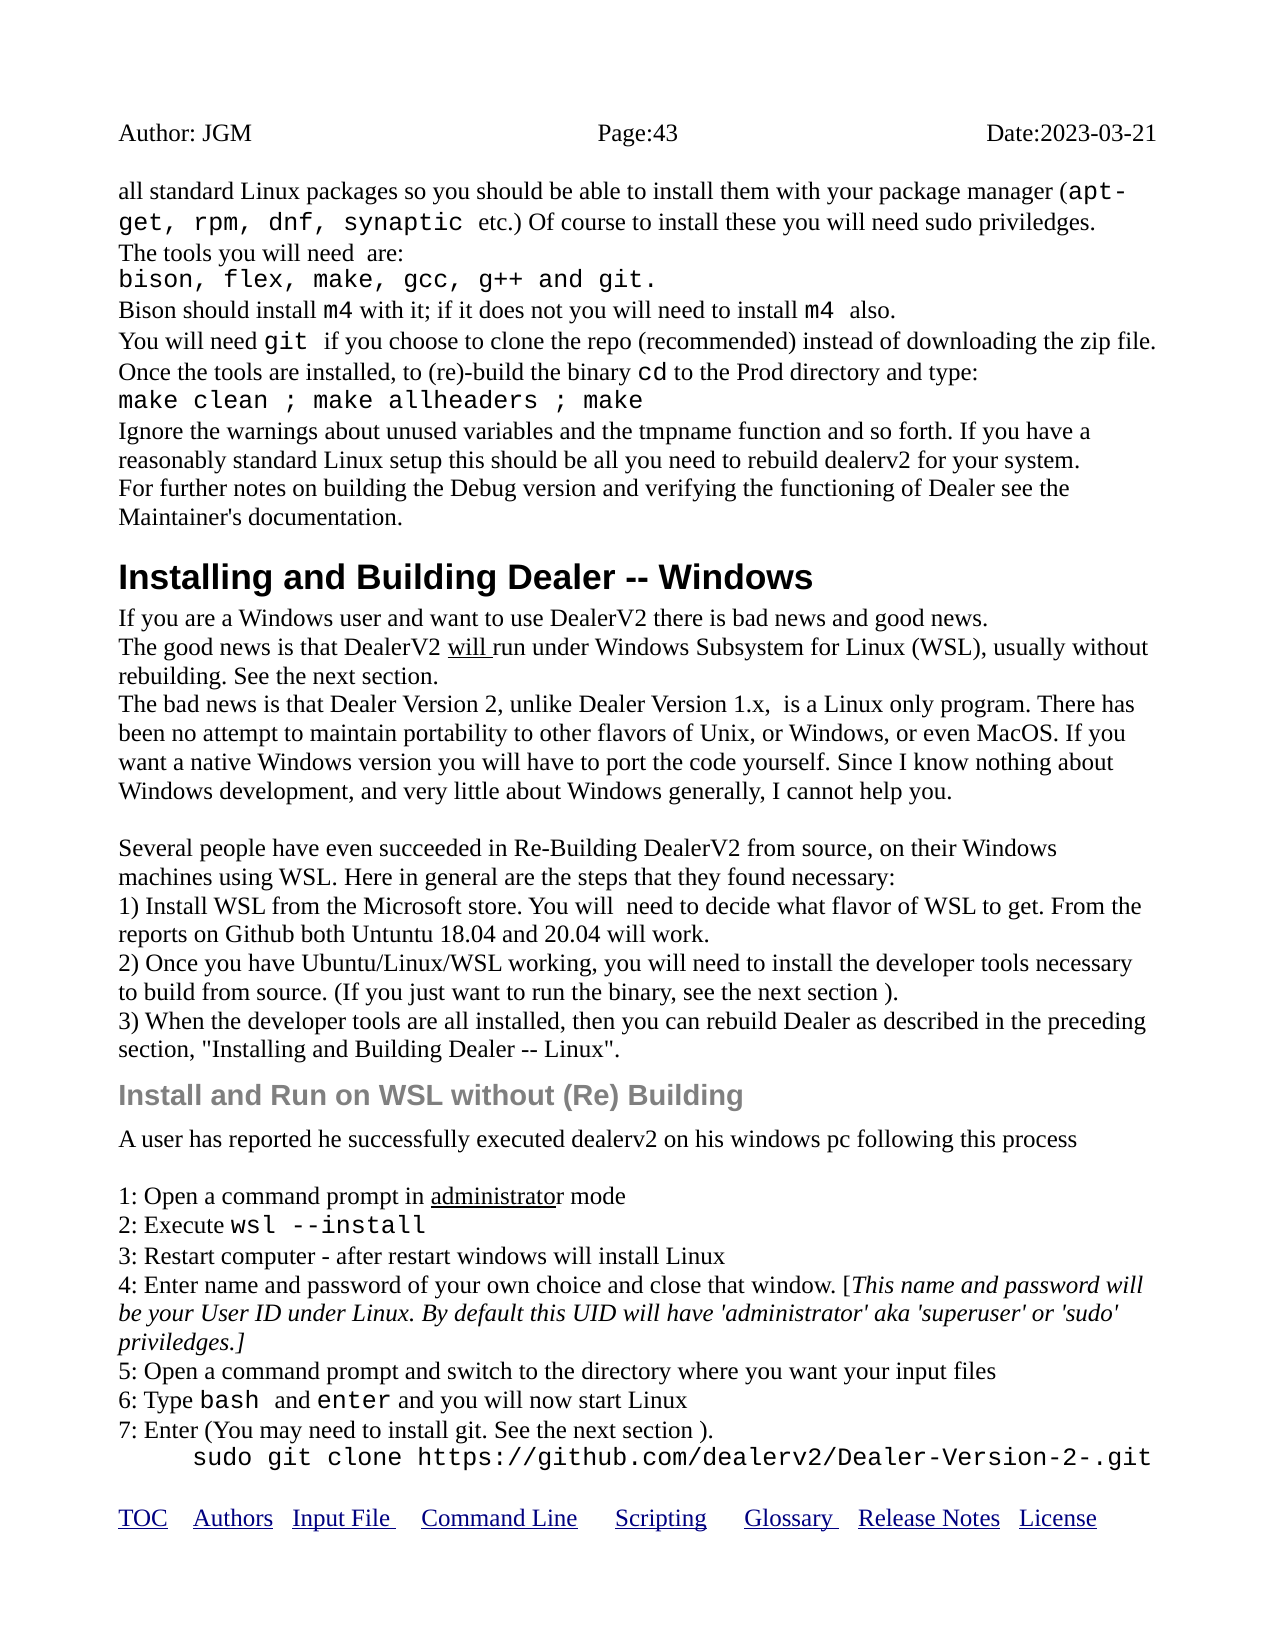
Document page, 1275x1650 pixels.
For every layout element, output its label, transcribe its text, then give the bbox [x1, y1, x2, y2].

text Several people have even succeeded in Re-Building DealerV2 from source, on their Windows machines using WSL. Here in general are the steps that they found necessary: [118, 833, 1157, 891]
text Ignore the warnings about unused variables and the tmpname function and so forth. If you have a reasonably standard Linux setup this should be all you need to rebuild dealerv2 for your system. [118, 416, 1157, 473]
text 6: Type bash and enter and you will now start Linux [118, 1385, 1157, 1416]
text 3) When the developer tools are all installed, then you can rebuild Dealer as described in the preceding section, "Installing and Building Dealer -- Linux". [118, 1006, 1157, 1063]
text 4: Enter name and password of your own choice and close that window. [This name and password will be your User ID under Linux. By default this UID will have 'administrator' aka 'superuser' or 'sudo' priviledges.] [118, 1270, 1157, 1356]
text all standard Linux packages so you should be able to install them with your package manager (apt-get, rpm, dnf, synaptic etc.) Of course to install these you will need sudo priviledges. [118, 176, 1157, 238]
text 3: Restart computer - after restart windows will install Linux [118, 1241, 1157, 1270]
subtitle Install and Run on WSL without (Re) Building [118, 1078, 1157, 1111]
text bison, flex, make, gcc, g++ and git. [118, 267, 1157, 295]
text For further notes on building the Debug version and verifying the functioning of Dealer see the Maintainer's documentation. [118, 473, 1157, 531]
text The good news is that DealerV2 will run under Windows Subsystem for Linux (WSL), usually without rebuilding. See the next section. [118, 632, 1157, 689]
text A user has reported he successfully executed dealerv2 on his windows pc following this process [118, 1124, 1157, 1153]
text 2) Once you have Ubuntu/Linux/WSL working, you will need to install the developer tools necessary to build from source. (If you just want to run the binary, see the next section ). [118, 948, 1157, 1006]
text 7: Enter (You may need to install git. See the next section ). [118, 1416, 1157, 1444]
text 1: Open a command prompt in administrator mode [118, 1181, 1157, 1210]
text The tools you will need are: [118, 238, 1157, 267]
text 5: Open a command prompt and switch to the directory where you want your input files [118, 1356, 1157, 1385]
text Bison should install m4 with it; if it does not you will need to install m4 also. [118, 295, 1157, 326]
text You will need git if you choose to clone the repo (recommended) instead of downloading the zip file. [118, 326, 1157, 357]
text 2: Execute wsl --install [118, 1210, 1157, 1241]
subtitle Installing and Building Dealer -- Windows [118, 556, 1157, 597]
text sudo git clone https://github.com/dealerv2/Dealer-Version-2-.git [118, 1444, 1157, 1473]
text Once the tools are installed, to (re)-build the binary cd to the Prod directory and type: [118, 357, 1157, 388]
text 1) Install WSL from the Microsoft store. You will need to decide what flavor of WSL to get. From the reports on Github both Untuntu 18.04 and 20.04 will work. [118, 891, 1157, 948]
text The bad news is that Dealer Version 2, unlike Dealer Version 1.x, is a Linux only program. There has been no attempt to maintain portability to other flavors of Unix, or Windows, or even MacOS. If you want a native Windows version you will have to port the code yourself. Since I know nothing about Windows development, and very little about Windows generally, I cannot help you. [118, 689, 1157, 804]
text If you are a Windows user and want to use DealerV2 there is bad news and good news. [118, 603, 1157, 632]
text make clean ; make allheaders ; make [118, 388, 1157, 416]
